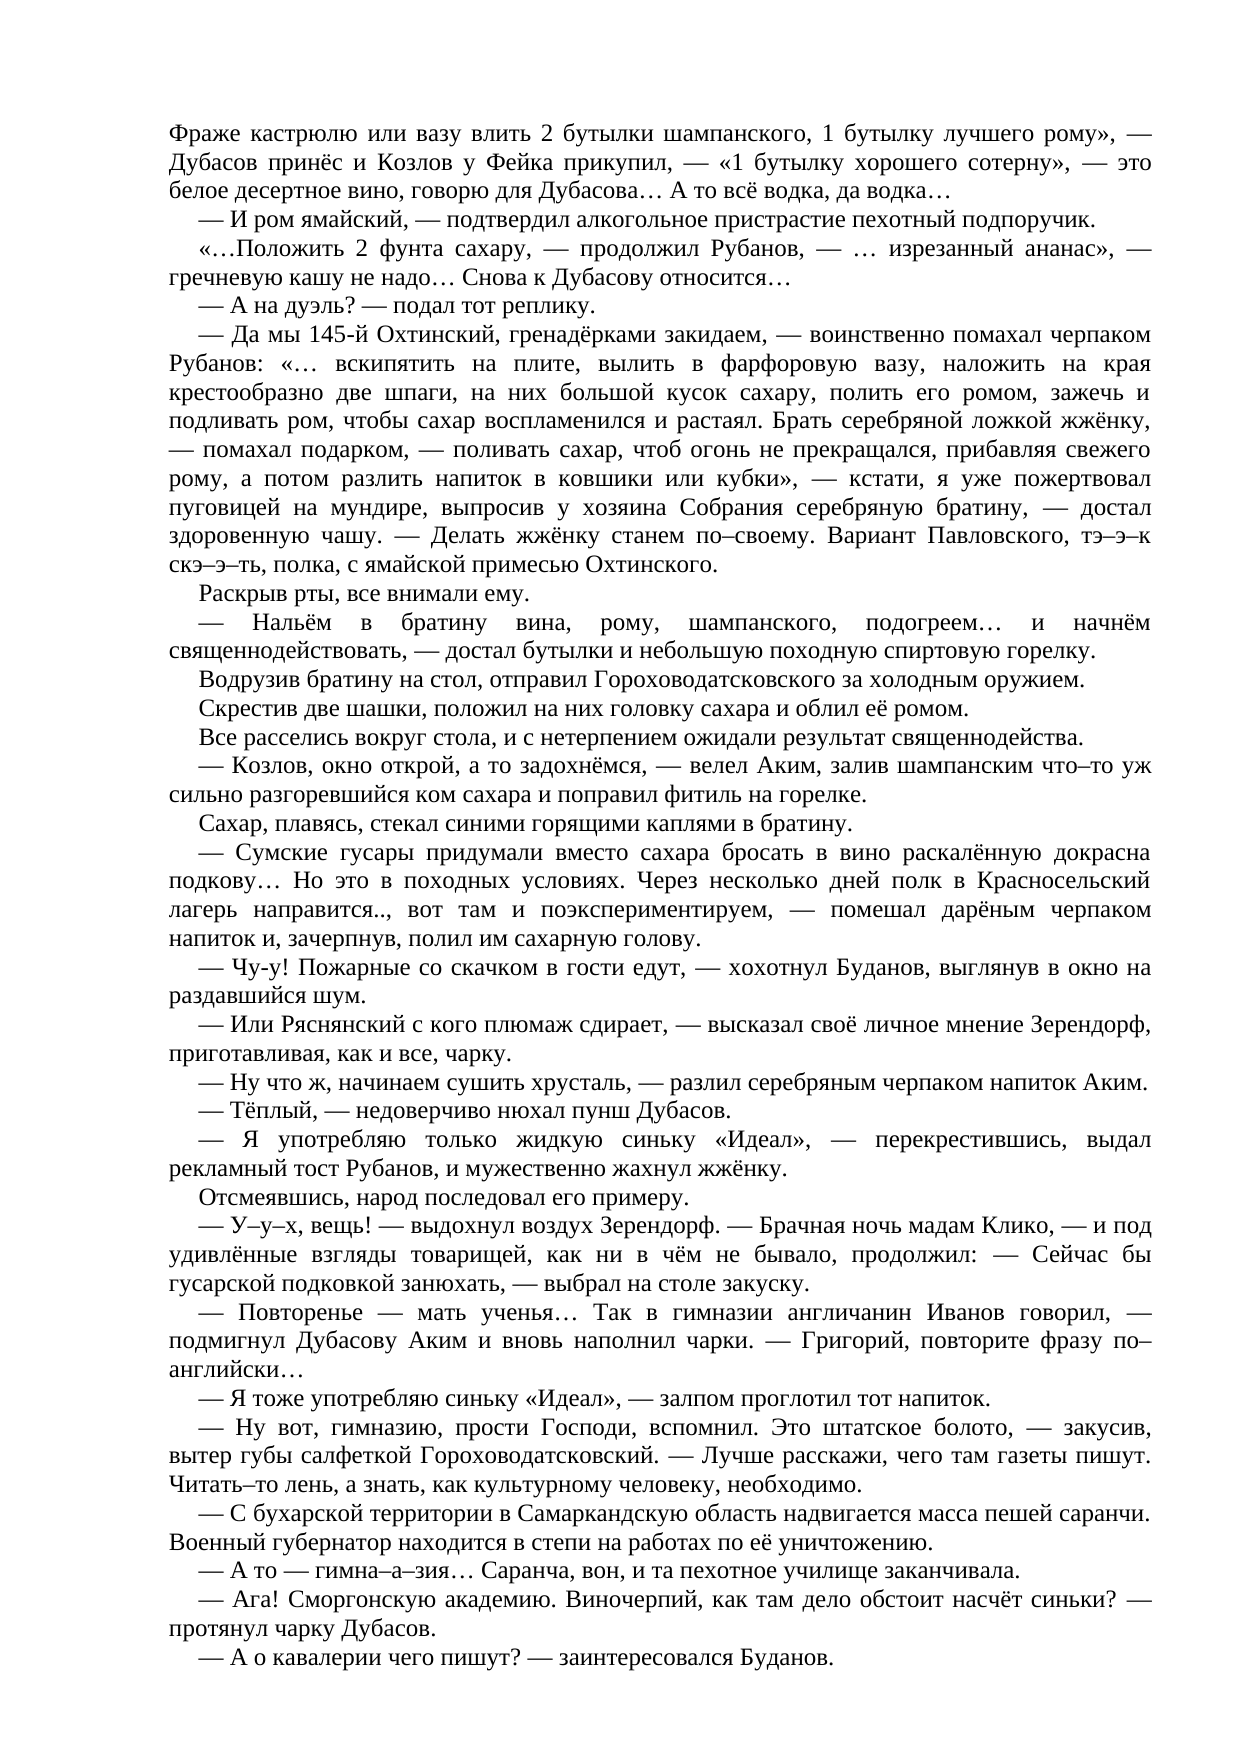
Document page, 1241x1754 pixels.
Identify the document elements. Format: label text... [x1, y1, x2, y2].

text — С бухарской территории в Самаркандскую область надвигается масса пешей саранчи. Военный губернатор находится в степи на работах по её уничтожению. [169, 1498, 1152, 1556]
text — Я тоже употребляю синьку «Идеал», — залпом проглотил тот напиток. [169, 1383, 1152, 1412]
text — Ага! Сморгонскую академию. Виночерпий, как там дело обстоит насчёт синьки? — протянул чарку Дубасов. [169, 1584, 1152, 1642]
text Водрузив братину на стол, отправил Гороховодатсковского за холодным оружием. [169, 664, 1152, 693]
text — Ну что ж, начинаем сушить хрусталь, — разлил серебряным черпаком напиток Аким. [169, 1067, 1152, 1096]
text — Тёплый, — недоверчиво нюхал пунш Дубасов. [169, 1096, 1152, 1124]
text — Ну вот, гимназию, прости Господи, вспомнил. Это штатское болото, — закусив, вытер губы салфеткой Гороховодатсковский. — Лучше расскажи, чего там газеты пишут. Читать–то лень, а знать, как культурному человеку, необходимо. [169, 1412, 1152, 1498]
text Фраже кастрюлю или вазу влить 2 бутылки шампанского, 1 бутылку лучшего рому», — Дубасов принёс и Козлов у Фейка прикупил, — «1 бутылку хорошего сотерну», — это белое десертное вино, говорю для Дубасова… А то всё водка, да водка… [169, 118, 1152, 204]
text — У–у–х, вещь! — выдохнул воздух Зерендорф. — Брачная ночь мадам Клико, — и под удивлённые взгляды товарищей, как ни в чём не бывало, продолжил: — Сейчас бы гусарской подковкой занюхать, — выбрал на столе закуску. [169, 1211, 1152, 1297]
text Отсмеявшись, народ последовал его примеру. [169, 1182, 1152, 1211]
text — Сумские гусары придумали вместо сахара бросать в вино раскалённую докрасна подкову… Но это в походных условиях. Через несколько дней полк в Красносельский лагерь направится.., вот там и поэкспериментируем, — помешал дарёным черпаком напиток и, зачерпнув, полил им сахарную голову. [169, 837, 1152, 952]
text — А на дуэль? — подал тот реплику. [169, 291, 1152, 319]
text «…Положить 2 фунта сахару, — продолжил Рубанов, — … изрезанный ананас», — гречневую кашу не надо… Снова к Дубасову относится… [169, 233, 1152, 291]
text — Я употребляю только жидкую синьку «Идеал», — перекрестившись, выдал рекламный тост Рубанов, и мужественно жахнул жжёнку. [169, 1124, 1152, 1182]
text — А то — гимна–а–зия… Саранча, вон, и та пехотное училище заканчивала. [169, 1556, 1152, 1584]
text — И ром ямайский, — подтвердил алкогольное пристрастие пехотный подпоручик. [169, 204, 1152, 233]
text Все расселись вокруг стола, и с нетерпением ожидали результат священнодейства. [169, 722, 1152, 751]
text — Чу-у! Пожарные со скачком в гости едут, — хохотнул Буданов, выглянув в окно на раздавшийся шум. [169, 952, 1152, 1009]
text Раскрыв рты, все внимали ему. [169, 578, 1152, 607]
text — Или Ряснянский с кого плюмаж сдирает, — высказал своё личное мнение Зерендорф, приготавливая, как и все, чарку. [169, 1009, 1152, 1067]
text — Повторенье — мать ученья… Так в гимназии англичанин Иванов говорил, — подмигнул Дубасову Аким и вновь наполнил чарки. — Григорий, повторите фразу по–английски… [169, 1297, 1152, 1383]
text Сахар, плавясь, стекал синими горящими каплями в братину. [169, 808, 1152, 837]
text — А о кавалерии чего пишут? — заинтересовался Буданов. [169, 1642, 1152, 1671]
text — Нальём в братину вина, рому, шампанского, подогреем… и начнём священнодействовать, — достал бутылки и небольшую походную спиртовую горелку. [169, 607, 1152, 664]
text — Козлов, окно открой, а то задохнёмся, — велел Аким, залив шампанским что–то уж сильно разгоревшийся ком сахара и поправил фитиль на горелке. [169, 751, 1152, 808]
text Скрестив две шашки, положил на них головку сахара и облил её ромом. [169, 693, 1152, 722]
text — Да мы 145‑й Охтинский, гренадёрками закидаем, — воинственно помахал черпаком Рубанов: «… вскипятить на плите, вылить в фарфоровую вазу, наложить на края крестообразно две шпаги, на них большой кусок сахару, полить его ромом, зажечь и подливать ром, чтобы сахар воспламенился и растаял. Брать серебряной ложкой жжёнку, — помахал подарком, — поливать сахар, чтоб огонь не прекращался, прибавляя свежего рому, а потом разлить напиток в ковшики или кубки», — кстати, я уже пожертвовал пуговицей на мундире, выпросив у хозяина Собрания серебряную братину, — достал здоровенную чашу. — Делать жжёнку станем по–своему. Вариант Павловского, тэ–э–к скэ–э–ть, полка, с ямайской примесью Охтинского. [169, 319, 1152, 578]
